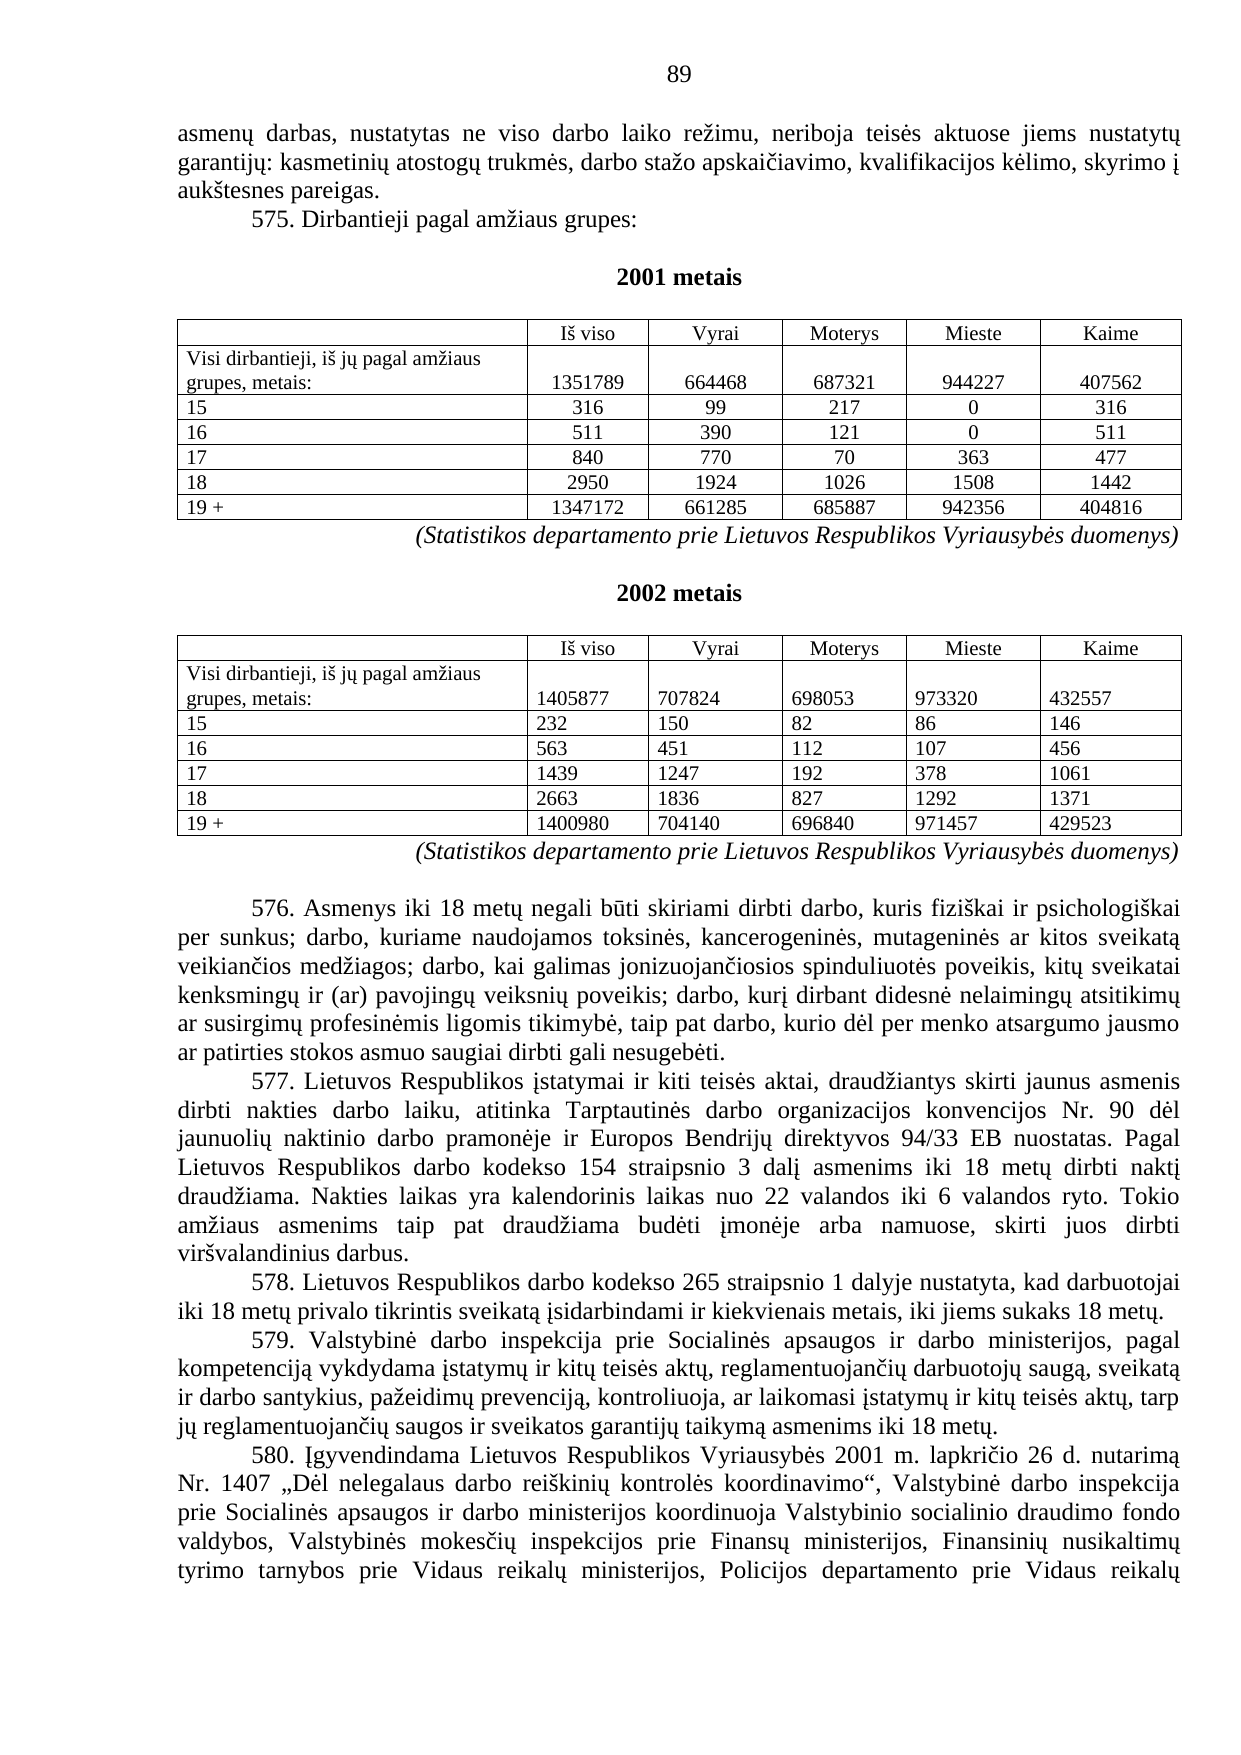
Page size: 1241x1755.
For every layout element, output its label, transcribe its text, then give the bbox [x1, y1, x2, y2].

table_cell 687321 [783, 346, 906, 394]
table_cell 1405877 [528, 661, 648, 709]
table_header Kaime [1041, 320, 1181, 344]
table_header Vyrai [649, 636, 782, 660]
table_cell 770 [649, 445, 782, 469]
text (Statistikos departamento prie Lietuvos Respublikos Vyriausybės duomenys) [177, 836, 1181, 865]
table_cell 1351789 [528, 346, 648, 394]
table_cell 363 [907, 445, 1040, 469]
table_cell 378 [907, 761, 1040, 785]
text 580. Įgyvendindama Lietuvos Respublikos Vyriausybės 2001 m. lapkričio 26 d. nutarimą Nr. 1407 „Dėl nelegalaus darbo reiškinių kontrolės koordinavimo“, Valstybinė darbo inspekcija prie Socialinės apsaugos ir darbo ministerijos koordinuoja Valstybinio socialinio draudimo fondo valdybos, Valstybinės mokesčių inspekcijos prie Finansų ministerijos, Finansinių nusikaltimų tyrimo tarnybos prie Vidaus reikalų ministerijos, Policijos departamento prie Vidaus reikalų [177, 1440, 1181, 1583]
table_cell 696840 [783, 811, 906, 835]
table_cell 99 [649, 395, 782, 419]
table_cell 661285 [649, 495, 782, 519]
table_cell 1442 [1041, 470, 1181, 494]
text asmenų darbas, nustatytas ne viso darbo laiko režimu, neriboja teisės aktuose jiems nustatytų garantijų: kasmetinių atostogų trukmės, darbo stažo apskaičiavimo, kvalifikacijos kėlimo, skyrimo į aukštesnes pareigas. [177, 118, 1181, 204]
table_cell 432557 [1041, 661, 1181, 709]
table_cell 1400980 [528, 811, 648, 835]
table_cell 316 [528, 395, 648, 419]
text 2001 metais [177, 262, 1181, 291]
table_cell 19 + [178, 495, 527, 519]
table_cell 698053 [783, 661, 906, 709]
table_cell 70 [783, 445, 906, 469]
table_cell 1439 [528, 761, 648, 785]
table_cell 973320 [907, 661, 1040, 709]
table_cell 511 [1041, 420, 1181, 444]
table_header Mieste [907, 636, 1040, 660]
table_cell 707824 [649, 661, 782, 709]
table_cell 1924 [649, 470, 782, 494]
table_cell 685887 [783, 495, 906, 519]
table_cell 1026 [783, 470, 906, 494]
table_cell 390 [649, 420, 782, 444]
table_cell 1508 [907, 470, 1040, 494]
table_cell 0 [907, 420, 1040, 444]
table_cell 17 [178, 445, 527, 469]
table_cell 511 [528, 420, 648, 444]
table_cell 827 [783, 786, 906, 810]
table_cell 86 [907, 711, 1040, 734]
table_cell 18 [178, 786, 527, 810]
table_header Moterys [783, 636, 906, 660]
text 578. Lietuvos Respublikos darbo kodekso 265 straipsnio 1 dalyje nustatyta, kad darbuotojai iki 18 metų privalo tikrintis sveikatą įsidarbindami ir kiekvienais metais, iki jiems sukaks 18 metų. [177, 1267, 1181, 1325]
table_cell 16 [178, 420, 527, 444]
text 579. Valstybinė darbo inspekcija prie Socialinės apsaugos ir darbo ministerijos, pagal kompetenciją vykdydama įstatymų ir kitų teisės aktų, reglamentuojančių darbuotojų saugą, sveikatą ir darbo santykius, pažeidimų prevenciją, kontroliuoja, ar laikomasi įstatymų ir kitų teisės aktų, tarp jų reglamentuojančių saugos ir sveikatos garantijų taikymą asmenims iki 18 metų. [177, 1325, 1181, 1440]
table_cell 112 [783, 736, 906, 760]
table_cell 2950 [528, 470, 648, 494]
table_cell 146 [1041, 711, 1181, 734]
table_cell 0 [907, 395, 1040, 419]
table_cell 2663 [528, 786, 648, 810]
table_cell 1371 [1041, 786, 1181, 810]
table_cell 15 [178, 395, 527, 419]
table_header [178, 320, 527, 344]
table_cell 17 [178, 761, 527, 785]
text 576. Asmenys iki 18 metų negali būti skiriami dirbti darbo, kuris fiziškai ir psichologiškai per sunkus; darbo, kuriame naudojamos toksinės, kancerogeninės, mutageninės ar kitos sveikatą veikiančios medžiagos; darbo, kai galimas jonizuojančiosios spinduliuotės poveikis, kitų sveikatai kenksmingų ir (ar) pavojingų veiksnių poveikis; darbo, kurį dirbant didesnė nelaimingų atsitikimų ar susirgimų profesinėmis ligomis tikimybė, taip pat darbo, kurio dėl per menko atsargumo jausmo ar patirties stokos asmuo saugiai dirbti gali nesugebėti. [177, 893, 1181, 1066]
table_cell 19 + [178, 811, 527, 835]
table_cell 664468 [649, 346, 782, 394]
table_cell 1292 [907, 786, 1040, 810]
table_header Moterys [783, 320, 906, 344]
text (Statistikos departamento prie Lietuvos Respublikos Vyriausybės duomenys) [177, 520, 1181, 549]
text 575. Dirbantieji pagal amžiaus grupes: [177, 204, 1181, 233]
table_cell 121 [783, 420, 906, 444]
table_cell Visi dirbantieji, iš jų pagal amžiaus grupes, metais: [178, 346, 527, 394]
text 2002 metais [177, 578, 1181, 606]
table_header [178, 636, 527, 660]
table_cell 944227 [907, 346, 1040, 394]
table_cell 407562 [1041, 346, 1181, 394]
table_header Mieste [907, 320, 1040, 344]
table_cell 563 [528, 736, 648, 760]
table_cell 456 [1041, 736, 1181, 760]
table_cell 451 [649, 736, 782, 760]
table_header Iš viso [528, 320, 648, 344]
table_cell 82 [783, 711, 906, 734]
table_cell 232 [528, 711, 648, 734]
table_cell 18 [178, 470, 527, 494]
table_cell 1836 [649, 786, 782, 810]
table_cell 16 [178, 736, 527, 760]
table_cell 316 [1041, 395, 1181, 419]
table_header Vyrai [649, 320, 782, 344]
text 577. Lietuvos Respublikos įstatymai ir kiti teisės aktai, draudžiantys skirti jaunus asmenis dirbti nakties darbo laiku, atitinka Tarptautinės darbo organizacijos konvencijos Nr. 90 dėl jaunuolių naktinio darbo pramonėje ir Europos Bendrijų direktyvos 94/33 EB nuostatas. Pagal Lietuvos Respublikos darbo kodekso 154 straipsnio 3 dalį asmenims iki 18 metų dirbti naktį draudžiama. Nakties laikas yra kalendorinis laikas nuo 22 valandos iki 6 valandos ryto. Tokio amžiaus asmenims taip pat draudžiama budėti įmonėje arba namuose, skirti juos dirbti viršvalandinius darbus. [177, 1066, 1181, 1267]
table_cell 1247 [649, 761, 782, 785]
table_cell 477 [1041, 445, 1181, 469]
table_cell 404816 [1041, 495, 1181, 519]
table_cell 1061 [1041, 761, 1181, 785]
table_cell 217 [783, 395, 906, 419]
table_cell 429523 [1041, 811, 1181, 835]
table_cell 1347172 [528, 495, 648, 519]
table_cell Visi dirbantieji, iš jų pagal amžiaus grupes, metais: [178, 661, 527, 709]
table_cell 704140 [649, 811, 782, 835]
table_cell 15 [178, 711, 527, 734]
table_header Iš viso [528, 636, 648, 660]
table_cell 192 [783, 761, 906, 785]
table_cell 840 [528, 445, 648, 469]
table_cell 971457 [907, 811, 1040, 835]
table_cell 150 [649, 711, 782, 734]
table_header Kaime [1041, 636, 1181, 660]
table_cell 942356 [907, 495, 1040, 519]
table_cell 107 [907, 736, 1040, 760]
